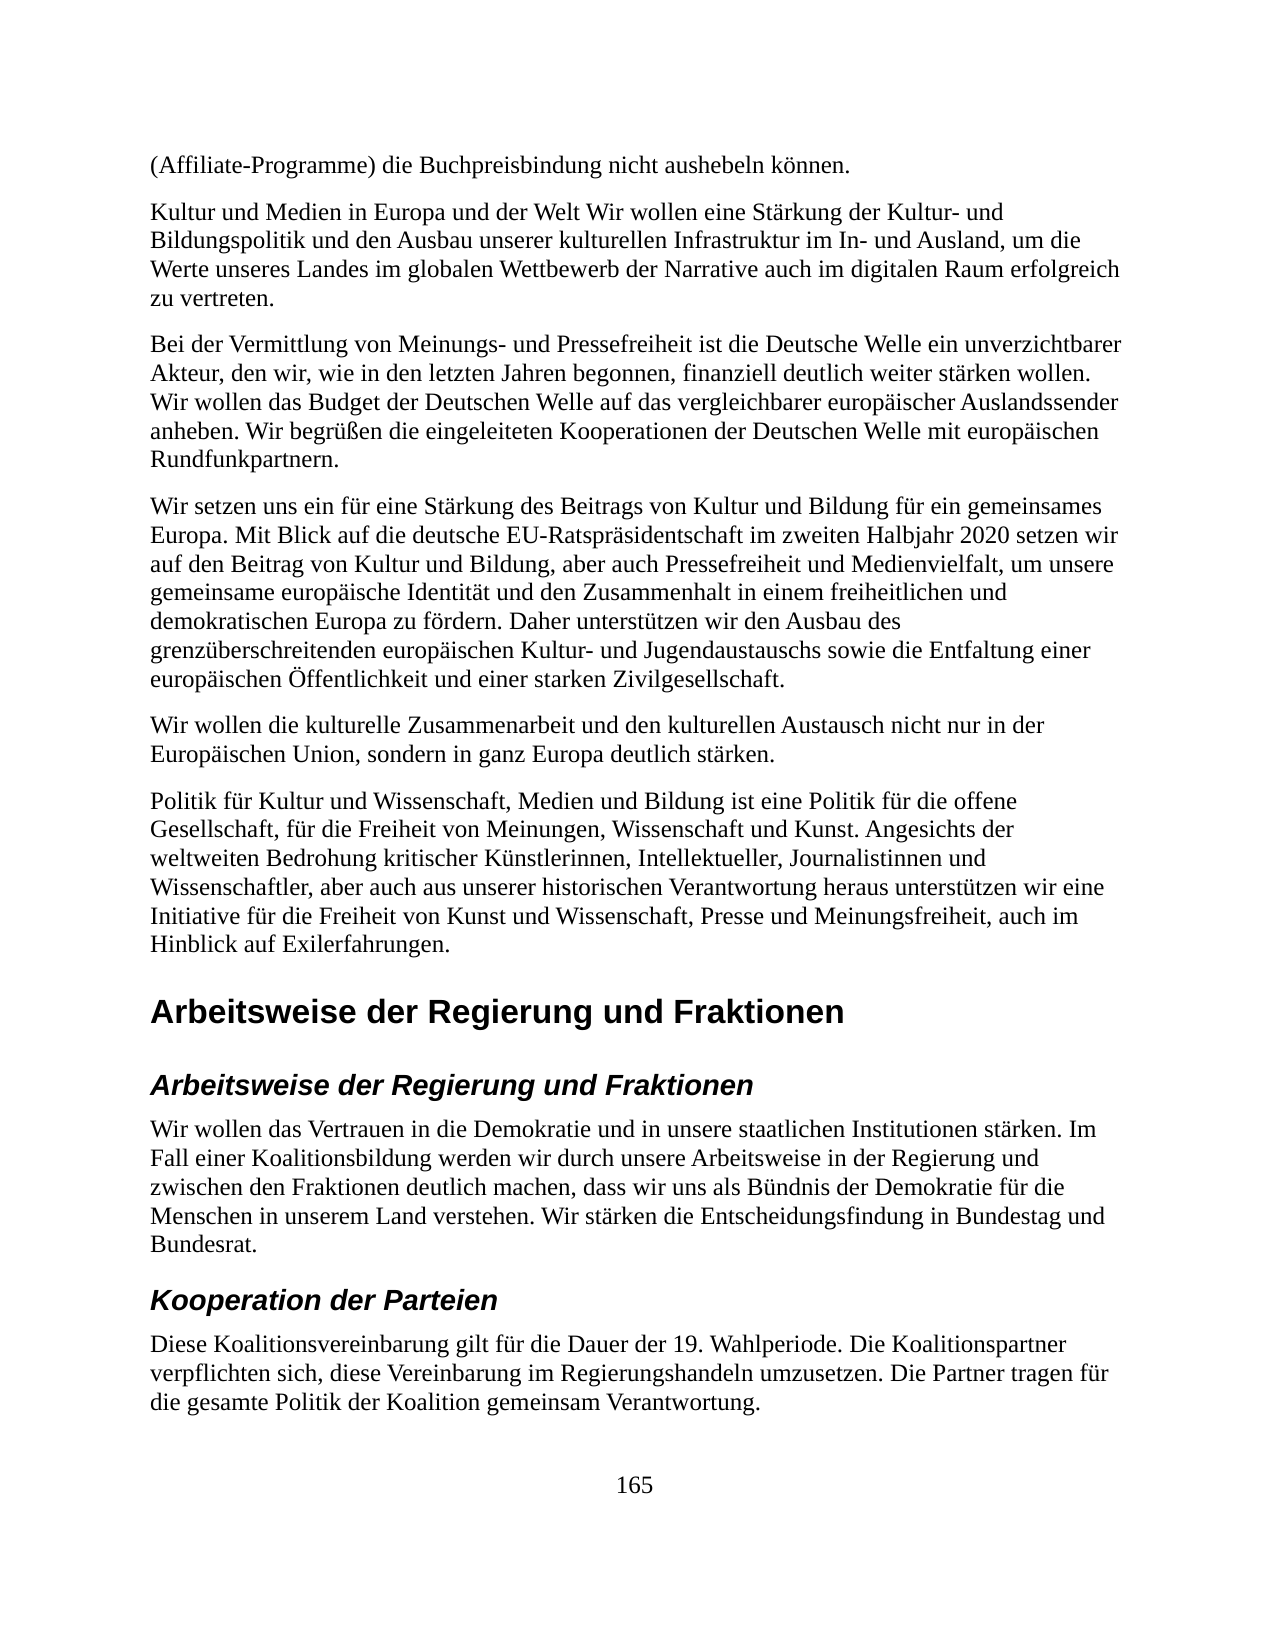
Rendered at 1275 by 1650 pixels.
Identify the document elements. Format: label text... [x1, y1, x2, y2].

text Bei der Vermittlung von Meinungs- und Pressefreiheit ist die Deutsche Welle ein unverzichtbarer Akteur, den wir, wie in den letzten Jahren begonnen, finanziell deutlich weiter stärken wollen. Wir wollen das Budget der Deutschen Welle auf das vergleichbarer europäischer Auslandssender anheben. Wir begrüßen die eingeleiteten Kooperationen der Deutschen Welle mit europäischen Rundfunkpartnern. [150, 329, 1125, 473]
text Kultur und Medien in Europa und der Welt Wir wollen eine Stärkung der Kultur- und Bildungspolitik und den Ausbau unserer kulturellen Infrastruktur im In- und Ausland, um die Werte unseres Landes im globalen Wettbewerb der Narrative auch im digitalen Raum erfolgreich zu vertreten. [150, 197, 1125, 312]
text Diese Koalitionsvereinbarung gilt für die Dauer der 19. Wahlperiode. Die Koalitionspartner verpflichten sich, diese Vereinbarung im Regierungshandeln umzusetzen. Die Partner tragen für die gesamte Politik der Koalition gemeinsam Verantwortung. [150, 1329, 1125, 1416]
subtitle Kooperation der Parteien [150, 1283, 1125, 1317]
text Wir wollen das Vertrauen in die Demokratie und in unsere staatlichen Institutionen stärken. Im Fall einer Koalitionsbildung werden wir durch unsere Arbeitsweise in der Regierung und zwischen den Fraktionen deutlich machen, dass wir uns als Bündnis der Demokratie für die Menschen in unserem Land verstehen. Wir stärken die Entscheidungsfindung in Bundestag und Bundesrat. [150, 1114, 1125, 1258]
text Wir setzen uns ein für eine Stärkung des Beitrags von Kultur und Bildung für ein gemeinsames Europa. Mit Blick auf die deutsche EU-Ratspräsidentschaft im zweiten Halbjahr 2020 setzen wir auf den Beitrag von Kultur und Bildung, aber auch Pressefreiheit und Medienvielfalt, um unsere gemeinsame europäische Identität und den Zusammenhalt in einem freiheitlichen und demokratischen Europa zu fördern. Daher unterstützen wir den Ausbau des grenzüberschreitenden europäischen Kultur- und Jugendaustauschs sowie die Entfaltung einer europäischen Öffentlichkeit und einer starken Zivilgesellschaft. [150, 491, 1125, 692]
text Politik für Kultur und Wissenschaft, Medien und Bildung ist eine Politik für die offene Gesellschaft, für die Freiheit von Meinungen, Wissenschaft und Kunst. Angesichts der weltweiten Bedrohung kritischer Künstlerinnen, Intellektueller, Journalistinnen und Wissenschaftler, aber auch aus unserer historischen Verantwortung heraus unterstützen wir eine Initiative für die Freiheit von Kunst und Wissenschaft, Presse und Meinungsfreiheit, auch im Hinblick auf Exilerfahrungen. [150, 786, 1125, 958]
text (Affiliate-Programme) die Buchpreisbindung nicht aushebeln können. [150, 150, 1125, 179]
subtitle Arbeitsweise der Regierung und Fraktionen [150, 1068, 1125, 1102]
text Wir wollen die kulturelle Zusammenarbeit und den kulturellen Austausch nicht nur in der Europäischen Union, sondern in ganz Europa deutlich stärken. [150, 710, 1125, 768]
subtitle Arbeitsweise der Regierung und Fraktionen [150, 992, 1125, 1031]
